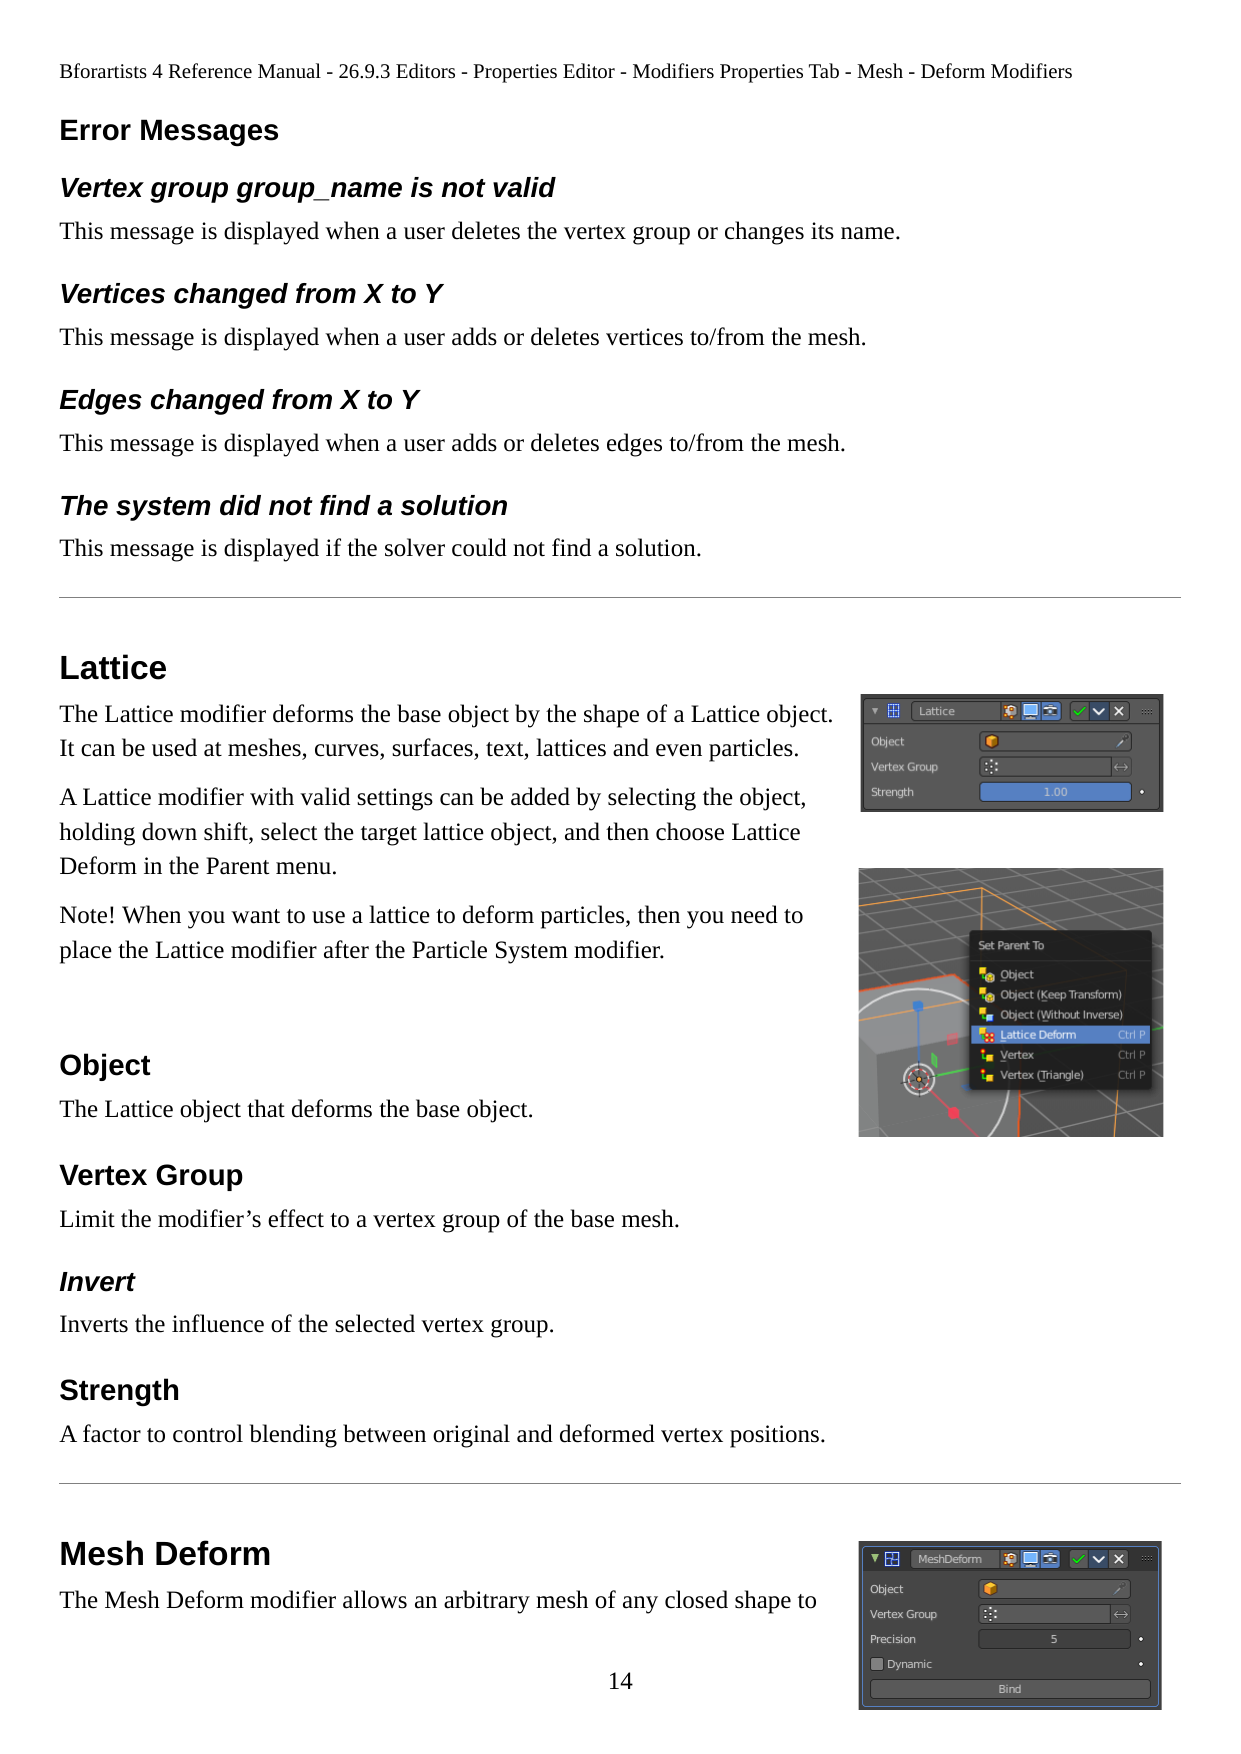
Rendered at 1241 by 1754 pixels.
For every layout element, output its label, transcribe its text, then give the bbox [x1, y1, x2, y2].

subtitle Vertex Group [59, 1157, 1181, 1191]
subtitle Invert [59, 1265, 1181, 1297]
subtitle Vertex group group_name is not valid [59, 171, 1181, 203]
subtitle Lattice [59, 648, 1181, 686]
subtitle Error Messages [59, 113, 1181, 146]
subtitle Strength [59, 1373, 1181, 1407]
subtitle The system did not find a solution [59, 489, 1181, 521]
text Inverts the influence of the selected vertex group. [59, 1309, 1181, 1338]
subtitle [1164, 1047, 1181, 1081]
text This message is displayed if the solver could not find a solution. [59, 533, 1181, 562]
picture [860, 694, 1164, 812]
subtitle Mesh Deform [59, 1533, 1181, 1572]
subtitle Object [59, 1047, 858, 1081]
text The Lattice object that deforms the base object. [59, 1094, 858, 1122]
text Note! When you want to use a lattice to deform particles, then you need to place the Lattice modifier after the Particle System modifier. [59, 900, 858, 963]
text A factor to control blending between original and deformed vertex positions. [59, 1419, 1181, 1448]
text The Lattice modifier deforms the base object by the shape of a Lattice object. It can be used at meshes, curves, surfaces, text, lattices and even particles. [59, 699, 860, 762]
picture [858, 1541, 1162, 1710]
subtitle Vertices changed from X to Y [59, 277, 1181, 309]
subtitle Edges changed from X to Y [59, 383, 1181, 415]
text The Mesh Deform modifier allows an arbitrary mesh of any closed shape to [59, 1585, 858, 1613]
text A Lattice modifier with valid settings can be added by selecting the object, holding down shift, select the target lattice object, and then choose Lattice Deform in the Parent menu. [59, 782, 1181, 880]
picture [858, 868, 1164, 1137]
text This message is displayed when a user adds or deletes vertices to/from the mesh. [59, 322, 1181, 350]
text This message is displayed when a user deletes the vertex group or changes its name. [59, 216, 1181, 244]
text This message is displayed when a user adds or deletes edges to/from the mesh. [59, 428, 1181, 456]
text Limit the modifier’s effect to a vertex group of the base mesh. [59, 1204, 1181, 1232]
